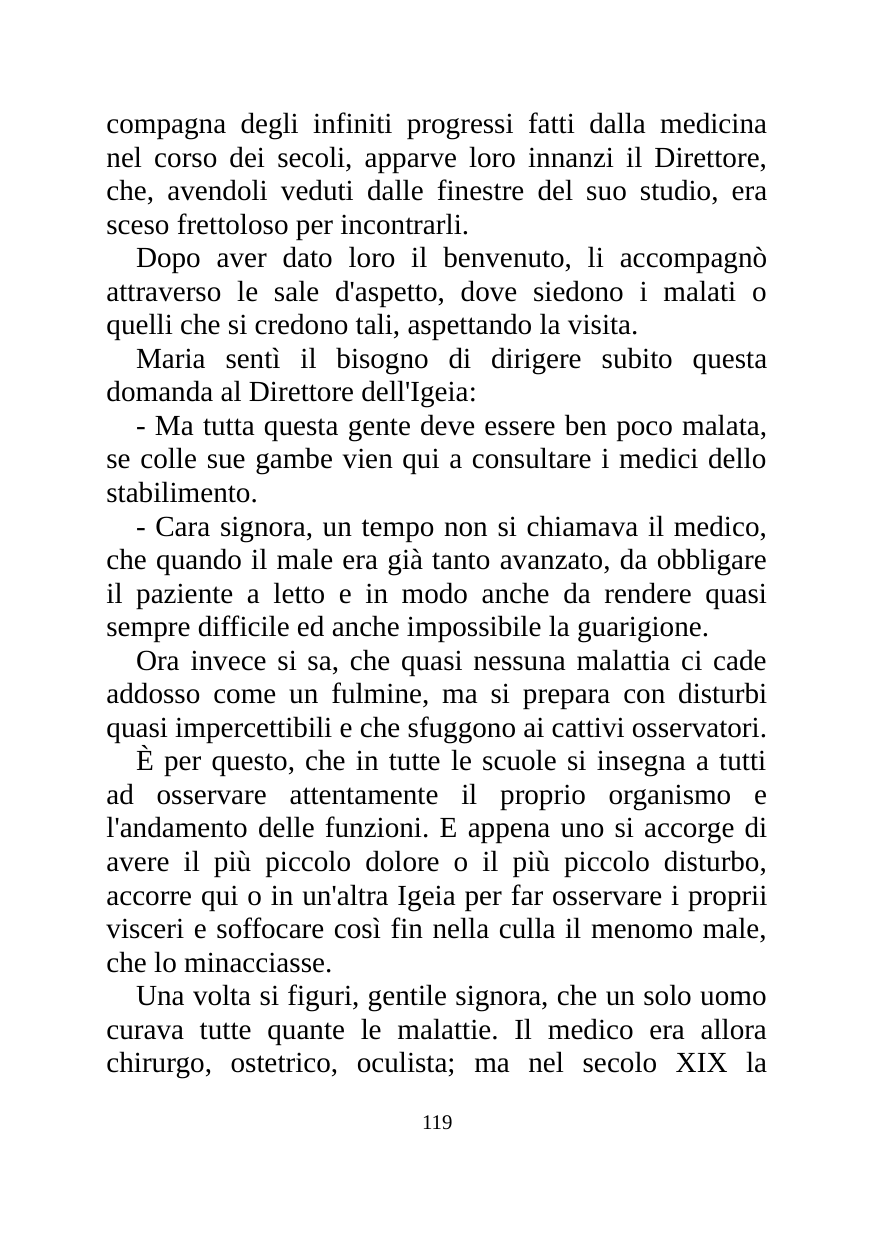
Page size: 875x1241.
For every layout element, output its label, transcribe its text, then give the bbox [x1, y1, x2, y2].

text - Cara signora, un tempo non si chiamava il medico, che quando il male era già tanto avanzato, da obbligare il paziente a letto e in modo anche da rendere quasi sempre difficile ed anche impossibile la guarigione. [106, 509, 768, 643]
text Maria sentì il bisogno di dirigere subito questa domanda al Direttore dell'Igeia: [106, 341, 768, 408]
text È per questo, che in tutte le scuole si insegna a tutti ad osservare attentamente il proprio organismo e l'andamento delle funzioni. E appena uno si accorge di avere il più piccolo dolore o il più piccolo disturbo, accorre qui o in un'altra Igeia per far osservare i proprii visceri e soffocare così fin nella culla il menomo male, che lo minacciasse. [106, 743, 768, 978]
text compagna degli infiniti progressi fatti dalla medicina nel corso dei secoli, apparve loro innanzi il Direttore, che, avendoli veduti dalle finestre del suo studio, era sceso frettoloso per incontrarli. [106, 106, 768, 240]
text Dopo aver dato loro il benvenuto, li accompagnò attraverso le sale d'aspetto, dove siedono i malati o quelli che si credono tali, aspettando la visita. [106, 240, 768, 341]
text Una volta si figuri, gentile signora, che un solo uomo curava tutte quante le malattie. Il medico era allora chirurgo, ostetrico, oculista; ma nel secolo XIX la [106, 978, 768, 1079]
text - Ma tutta questa gente deve essere ben poco malata, se colle sue gambe vien qui a consultare i medici dello stabilimento. [106, 408, 768, 509]
text Ora invece si sa, che quasi nessuna malattia ci cade addosso come un fulmine, ma si prepara con disturbi quasi impercettibili e che sfuggono ai cattivi osservatori. [106, 643, 768, 743]
